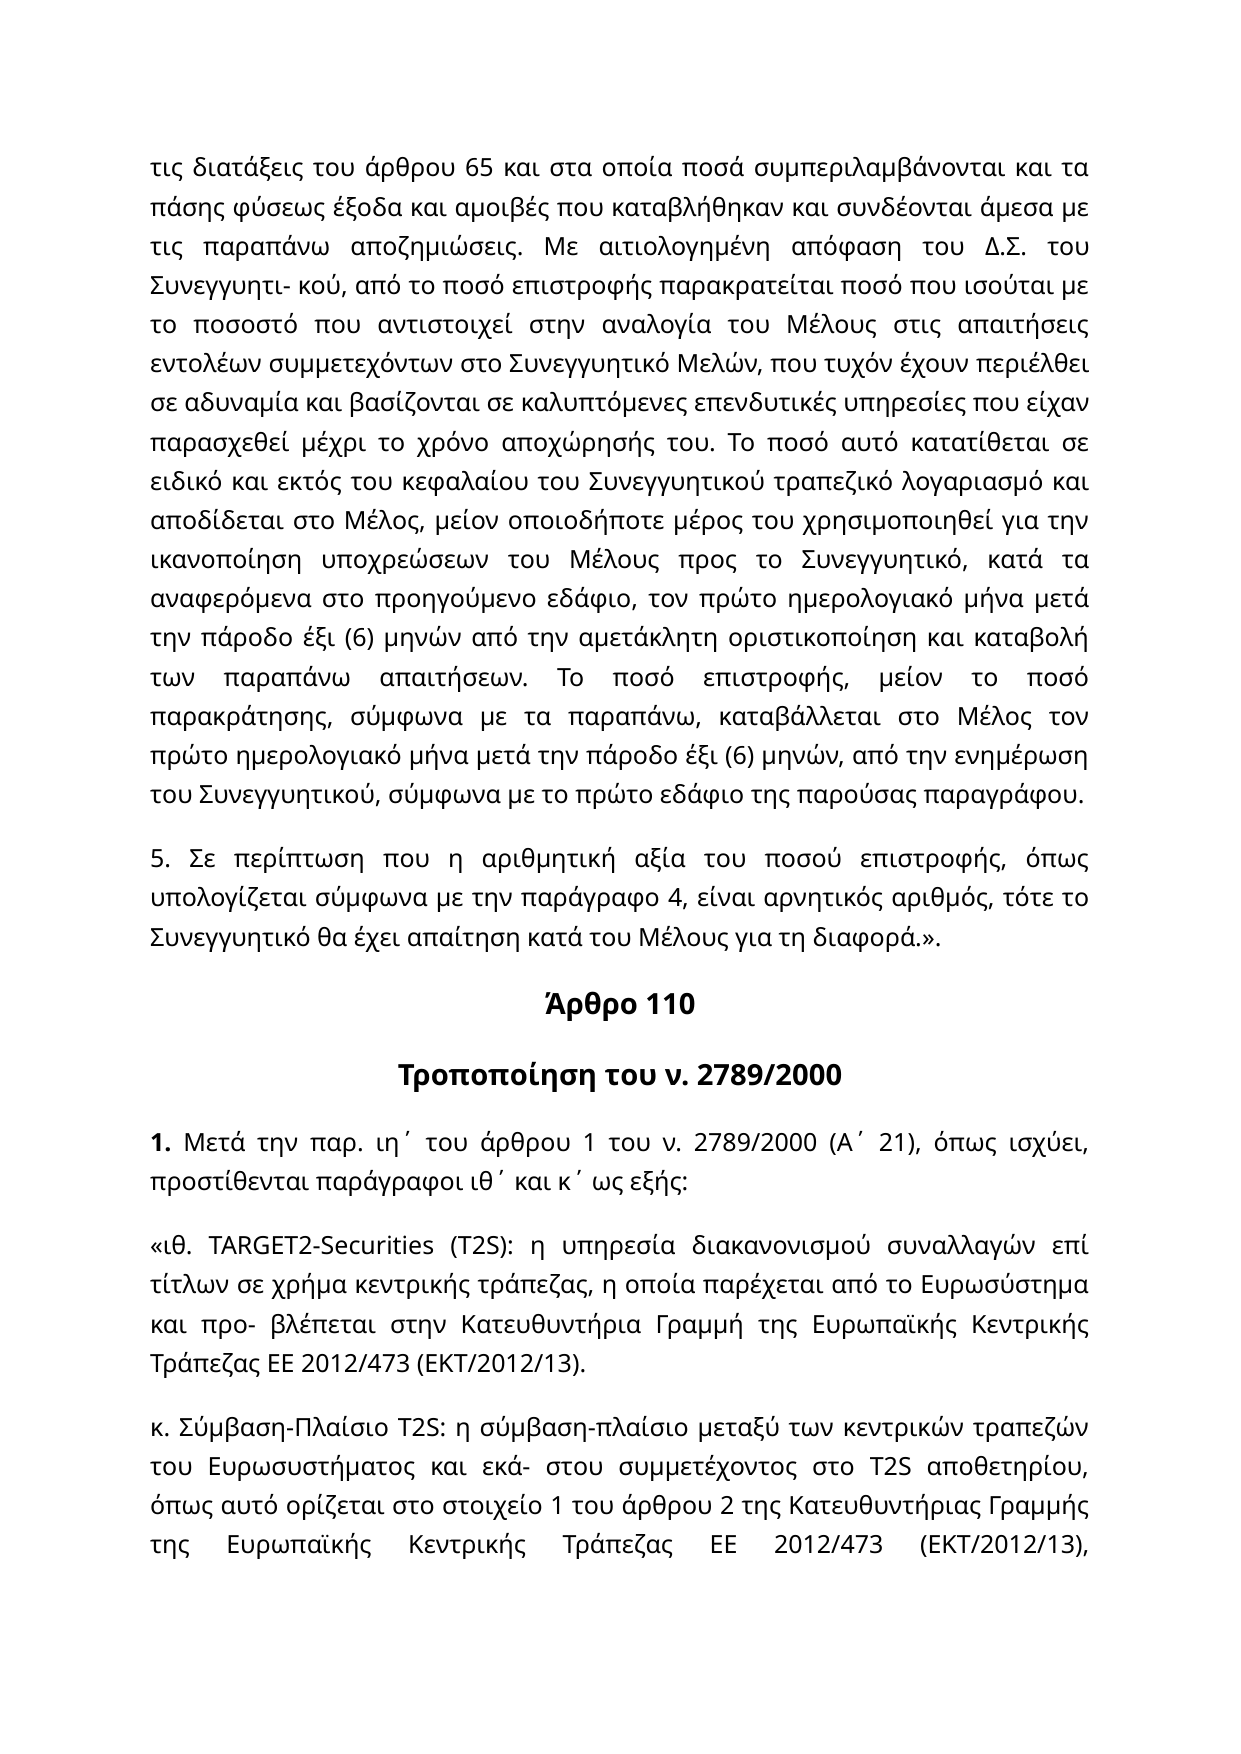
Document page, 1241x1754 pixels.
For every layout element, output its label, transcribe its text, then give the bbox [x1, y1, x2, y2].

subtitle Άρθρο 110 [150, 983, 1090, 1023]
text «ιθ. TARGET2-Securities (T2S): η υπηρεσία διακανονισμού συναλλαγών επί τίτλων σε χρήμα κεντρικής τράπεζας, η οποία παρέχεται από το Ευρωσύστημα και προ- βλέπεται στην Κατευθυντήρια Γραμμή της Ευρωπαϊκής Κεντρικής Τράπεζας ΕΕ 2012/473 (ΕΚΤ/2012/13). [150, 1228, 1090, 1379]
text κ. Σύμβαση-Πλαίσιο Τ2S: η σύμβαση-πλαίσιο μεταξύ των κεντρικών τραπεζών του Ευρωσυστήματος και εκά- στου συμμετέχοντος στο Τ2S αποθετηρίου, όπως αυτό ορίζεται στο στοιχείο 1 του άρθρου 2 της Κατευθυντήριας Γραμμής της Ευρωπαϊκής Κεντρικής Τράπεζας ΕΕ 2012/473 (ΕΚΤ/2012/13), [150, 1409, 1090, 1561]
text 5. Σε περίπτωση που η αριθμητική αξία του ποσού επιστροφής, όπως υπολογίζεται σύμφωνα με την παράγραφο 4, είναι αρνητικός αριθμός, τότε το Συνεγγυητικό θα έχει απαίτηση κατά του Μέλους για τη διαφορά.». [150, 841, 1090, 953]
subtitle Τροποποίηση του ν. 2789/2000 [150, 1054, 1090, 1094]
text τις διατάξεις του άρθρου 65 και στα οποία ποσά συμπεριλαμβάνονται και τα πάσης φύσεως έξοδα και αμοιβές που καταβλήθηκαν και συνδέονται άμεσα με τις παραπάνω αποζημιώσεις. Με αιτιολογημένη απόφαση του Δ.Σ. του Συνεγγυητι- κού, από το ποσό επιστροφής παρακρατείται ποσό που ισούται με το ποσοστό που αντιστοιχεί στην αναλογία του Μέλους στις απαιτήσεις εντολέων συμμετεχόντων στο Συνεγγυητικό Μελών, που τυχόν έχουν περιέλθει σε αδυναμία και βασίζονται σε καλυπτόμενες επενδυτικές υπηρεσίες που είχαν παρασχεθεί μέχρι το χρόνο αποχώρησής του. Το ποσό αυτό κατατίθεται σε ειδικό και εκτός του κεφαλαίου του Συνεγγυητικού τραπεζικό λογαριασμό και αποδίδεται στο Μέλος, μείον οποιοδήποτε μέρος του χρησιμοποιηθεί για την ικανοποίηση υποχρεώσεων του Μέλους προς το Συνεγγυητικό, κατά τα αναφερόμενα στο προηγούμενο εδάφιο, τον πρώτο ημερολογιακό μήνα μετά την πάροδο έξι (6) μηνών από την αμετάκλητη οριστικοποίηση και καταβολή των παραπάνω απαιτήσεων. Το ποσό επιστροφής, μείον το ποσό παρακράτησης, σύμφωνα με τα παραπάνω, καταβάλλεται στο Μέλος τον πρώτο ημερολογιακό μήνα μετά την πάροδο έξι (6) μηνών, από την ενημέρωση του Συνεγγυητικού, σύμφωνα με το πρώτο εδάφιο της παρούσας παραγράφου. [150, 150, 1090, 811]
text 1. Μετά την παρ. ιη΄ του άρθρου 1 του ν. 2789/2000 (Α΄ 21), όπως ισχύει, προστίθενται παράγραφοι ιθ΄ και κ΄ ως εξής: [150, 1124, 1090, 1198]
